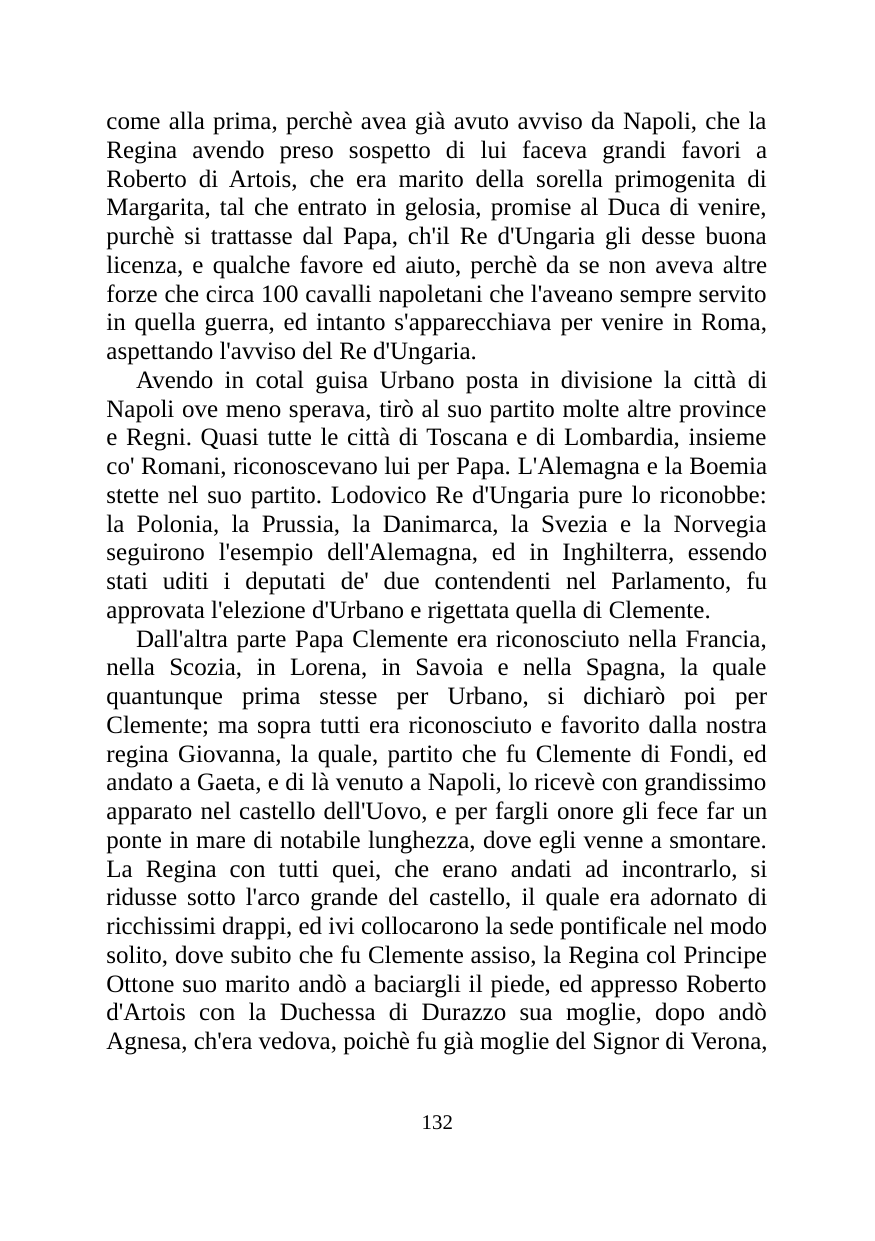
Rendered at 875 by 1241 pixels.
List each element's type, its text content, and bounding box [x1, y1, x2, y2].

text come alla prima, perchè avea già avuto avviso da Napoli, che la Regina avendo preso sospetto di lui faceva grandi favori a Roberto di Artois, che era marito della sorella primogenita di Margarita, tal che entrato in gelosia, promise al Duca di venire, purchè si trattasse dal Papa, ch'il Re d'Ungaria gli desse buona licenza, e qualche favore ed aiuto, perchè da se non aveva altre forze che circa 100 cavalli napoletani che l'aveano sempre servito in quella guerra, ed intanto s'apparecchiava per venire in Roma, aspettando l'avviso del Re d'Ungaria. [106, 106, 768, 365]
text Dall'altra parte Papa Clemente era riconosciuto nella Francia, nella Scozia, in Lorena, in Savoia e nella Spagna, la quale quantunque prima stesse per Urbano, si dichiarò poi per Clemente; ma sopra tutti era riconosciuto e favorito dalla nostra regina Giovanna, la quale, partito che fu Clemente di Fondi, ed andato a Gaeta, e di là venuto a Napoli, lo ricevè con grandissimo apparato nel castello dell'Uovo, e per fargli onore gli fece far un ponte in mare di notabile lunghezza, dove egli venne a smontare. La Regina con tutti quei, che erano andati ad incontrarlo, si ridusse sotto l'arco grande del castello, il quale era adornato di ricchissimi drappi, ed ivi collocarono la sede pontificale nel modo solito, dove subito che fu Clemente assiso, la Regina col Principe Ottone suo marito andò a baciargli il piede, ed appresso Roberto d'Artois con la Duchessa di Durazzo sua moglie, dopo andò Agnesa, ch'era vedova, poichè fu già moglie del Signor di Verona, [106, 624, 768, 1055]
text Avendo in cotal guisa Urbano posta in divisione la città di Napoli ove meno sperava, tirò al suo partito molte altre province e Regni. Quasi tutte le città di Toscana e di Lombardia, insieme co' Romani, riconoscevano lui per Papa. L'Alemagna e la Boemia stette nel suo partito. Lodovico Re d'Ungaria pure lo riconobbe: la Polonia, la Prussia, la Danimarca, la Svezia e la Norvegia seguirono l'esempio dell'Alemagna, ed in Inghilterra, essendo stati uditi i deputati de' due contendenti nel Parlamento, fu approvata l'elezione d'Urbano e rigettata quella di Clemente. [106, 365, 768, 624]
